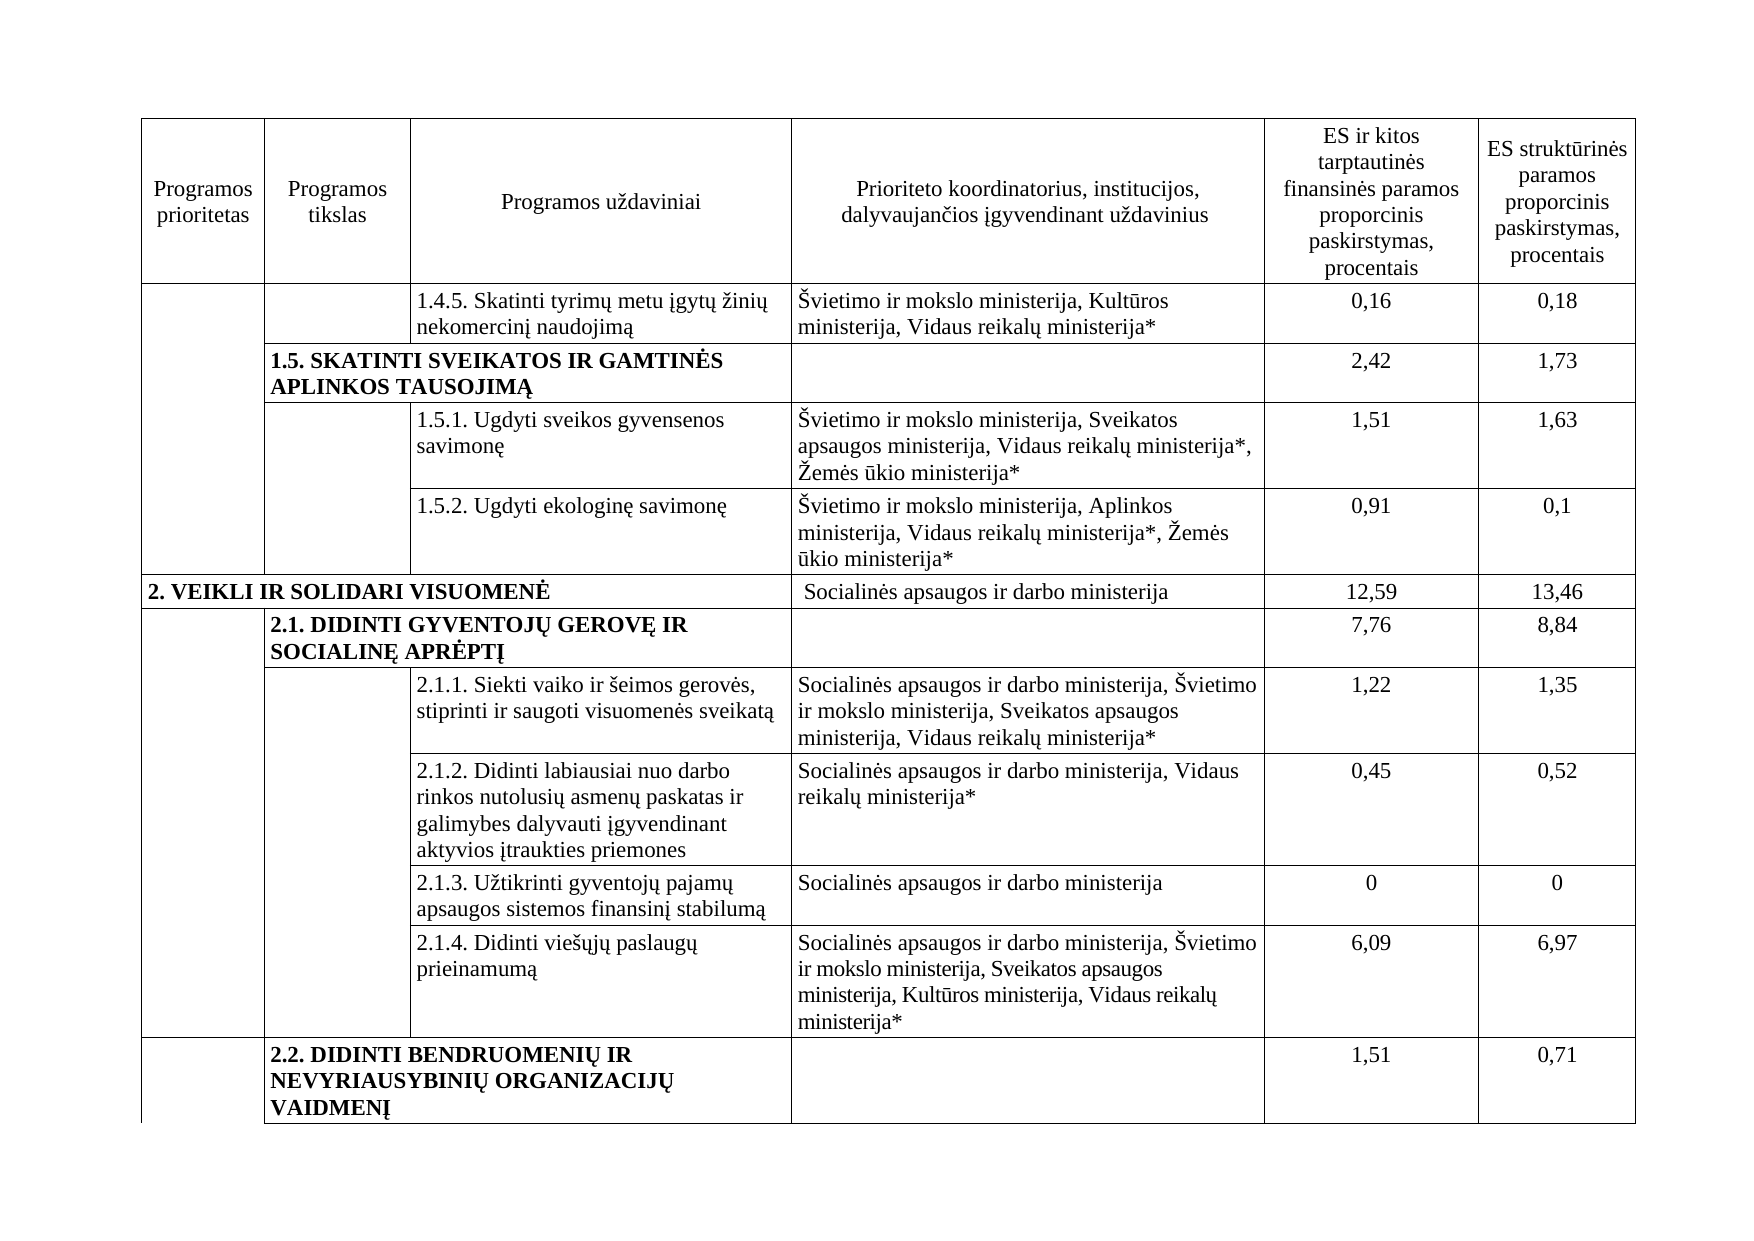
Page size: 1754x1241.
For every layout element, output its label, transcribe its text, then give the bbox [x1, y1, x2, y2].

table_cell 0 [1265, 866, 1478, 925]
table_cell 2.1.4. Didinti viešųjų paslaugų prieinamumą [411, 926, 791, 1037]
table_cell 0,1 [1479, 489, 1635, 574]
table_cell 8,84 [1479, 609, 1635, 667]
table_cell 1.4.5. Skatinti tyrimų metu įgytų žinių nekomercinį naudojimą [411, 284, 791, 343]
table_header Programos tikslas [265, 119, 410, 283]
table_cell Socialinės apsaugos ir darbo ministerija [792, 575, 1264, 607]
table_cell Švietimo ir mokslo ministerija, Aplinkos ministerija, Vidaus reikalų ministerija*, Žemės ūkio ministerija* [792, 489, 1264, 574]
table_cell 2.1.1. Siekti vaiko ir šeimos gerovės, stiprinti ir saugoti visuomenės sveikatą [411, 668, 791, 753]
table_header ES ir kitos tarptautinės finansinės paramos proporcinis paskirstymas, procentais [1265, 119, 1478, 283]
table_header Programos uždaviniai [411, 119, 791, 283]
table_cell 1.5.1. Ugdyti sveikos gyvensenos savimonę [411, 403, 791, 488]
table_cell [792, 344, 1264, 402]
table_cell 1,22 [1265, 668, 1478, 753]
table_cell Socialinės apsaugos ir darbo ministerija, Švietimo ir mokslo ministerija, Sveikatos apsaugos ministerija, Vidaus reikalų ministerija* [792, 668, 1264, 753]
table_cell [265, 753, 410, 865]
table_cell 2.1. DIDINTI GYVENTOJŲ GEROVĘ IR SOCIALINĘ APRĖPTĮ [265, 609, 791, 667]
table_cell [142, 402, 264, 488]
table_cell 0 [1479, 866, 1635, 925]
table_cell 1.5.2. Ugdyti ekologinę savimonę [411, 489, 791, 574]
table_cell 2.1.3. Užtikrinti gyventojų pajamų apsaugos sistemos finansinį stabilumą [411, 866, 791, 925]
table_cell Socialinės apsaugos ir darbo ministerija [792, 866, 1264, 925]
table_cell 13,46 [1479, 575, 1635, 607]
table_cell [142, 925, 264, 1037]
table_header Programos prioritetas [142, 119, 264, 283]
table_cell Socialinės apsaugos ir darbo ministerija, Vidaus reikalų ministerija* [792, 754, 1264, 865]
table_cell 2,42 [1265, 344, 1478, 402]
table_cell [792, 609, 1264, 667]
table_cell Socialinės apsaugos ir darbo ministerija, Švietimo ir mokslo ministerija, Sveikatos apsaugos ministerija, Kultūros ministerija, Vidaus reikalų ministerija* [792, 926, 1264, 1037]
table_cell 0,16 [1265, 284, 1478, 343]
table_cell [142, 343, 264, 402]
table_cell 1,35 [1479, 668, 1635, 753]
table_cell 7,76 [1265, 609, 1478, 667]
table_cell 0,52 [1479, 754, 1635, 865]
table_cell 1.5. SKATINTI SVEIKATOS IR GAMTINĖS APLINKOS TAUSOJIMĄ [265, 344, 791, 402]
table_cell 1,73 [1479, 344, 1635, 402]
table_cell [142, 488, 264, 574]
table_cell [265, 284, 410, 343]
table_cell [265, 925, 410, 1037]
table_header Prioriteto koordinatorius, institucijos, dalyvaujančios įgyvendinant uždavinius [792, 119, 1264, 283]
table_cell 0,71 [1479, 1038, 1635, 1123]
table_cell 1,51 [1265, 403, 1478, 488]
table_cell 0,18 [1479, 284, 1635, 343]
table_cell [142, 667, 264, 753]
table_cell 2.1.2. Didinti labiausiai nuo darbo rinkos nutolusių asmenų paskatas ir galimybes dalyvauti įgyvendinant aktyvios įtraukties priemones [411, 754, 791, 865]
table_cell 1,63 [1479, 403, 1635, 488]
table_cell [265, 668, 410, 753]
table_cell 2. VEIKLI IR SOLIDARI VISUOMENĖ [142, 575, 791, 607]
table_cell 6,97 [1479, 926, 1635, 1037]
table_cell [142, 865, 264, 925]
table_header ES struktūrinės paramos proporcinis paskirstymas, procentais [1479, 119, 1635, 283]
table_cell [142, 284, 264, 343]
table_cell 0,45 [1265, 754, 1478, 865]
table_cell [142, 753, 264, 865]
table_cell [265, 488, 410, 574]
table_cell [142, 1038, 264, 1123]
table_cell Švietimo ir mokslo ministerija, Kultūros ministerija, Vidaus reikalų ministerija* [792, 284, 1264, 343]
table_cell 1,51 [1265, 1038, 1478, 1123]
table_cell [265, 865, 410, 925]
table_cell Švietimo ir mokslo ministerija, Sveikatos apsaugos ministerija, Vidaus reikalų ministerija*, Žemės ūkio ministerija* [792, 403, 1264, 488]
table_cell 0,91 [1265, 489, 1478, 574]
table_cell 12,59 [1265, 575, 1478, 607]
table_cell 6,09 [1265, 926, 1478, 1037]
table_cell [265, 403, 410, 488]
table_cell [792, 1038, 1264, 1123]
table_cell [142, 609, 264, 667]
table_cell 2.2. DIDINTI BENDRUOMENIŲ IR NEVYRIAUSYBINIŲ ORGANIZACIJŲ VAIDMENĮ [265, 1038, 791, 1123]
